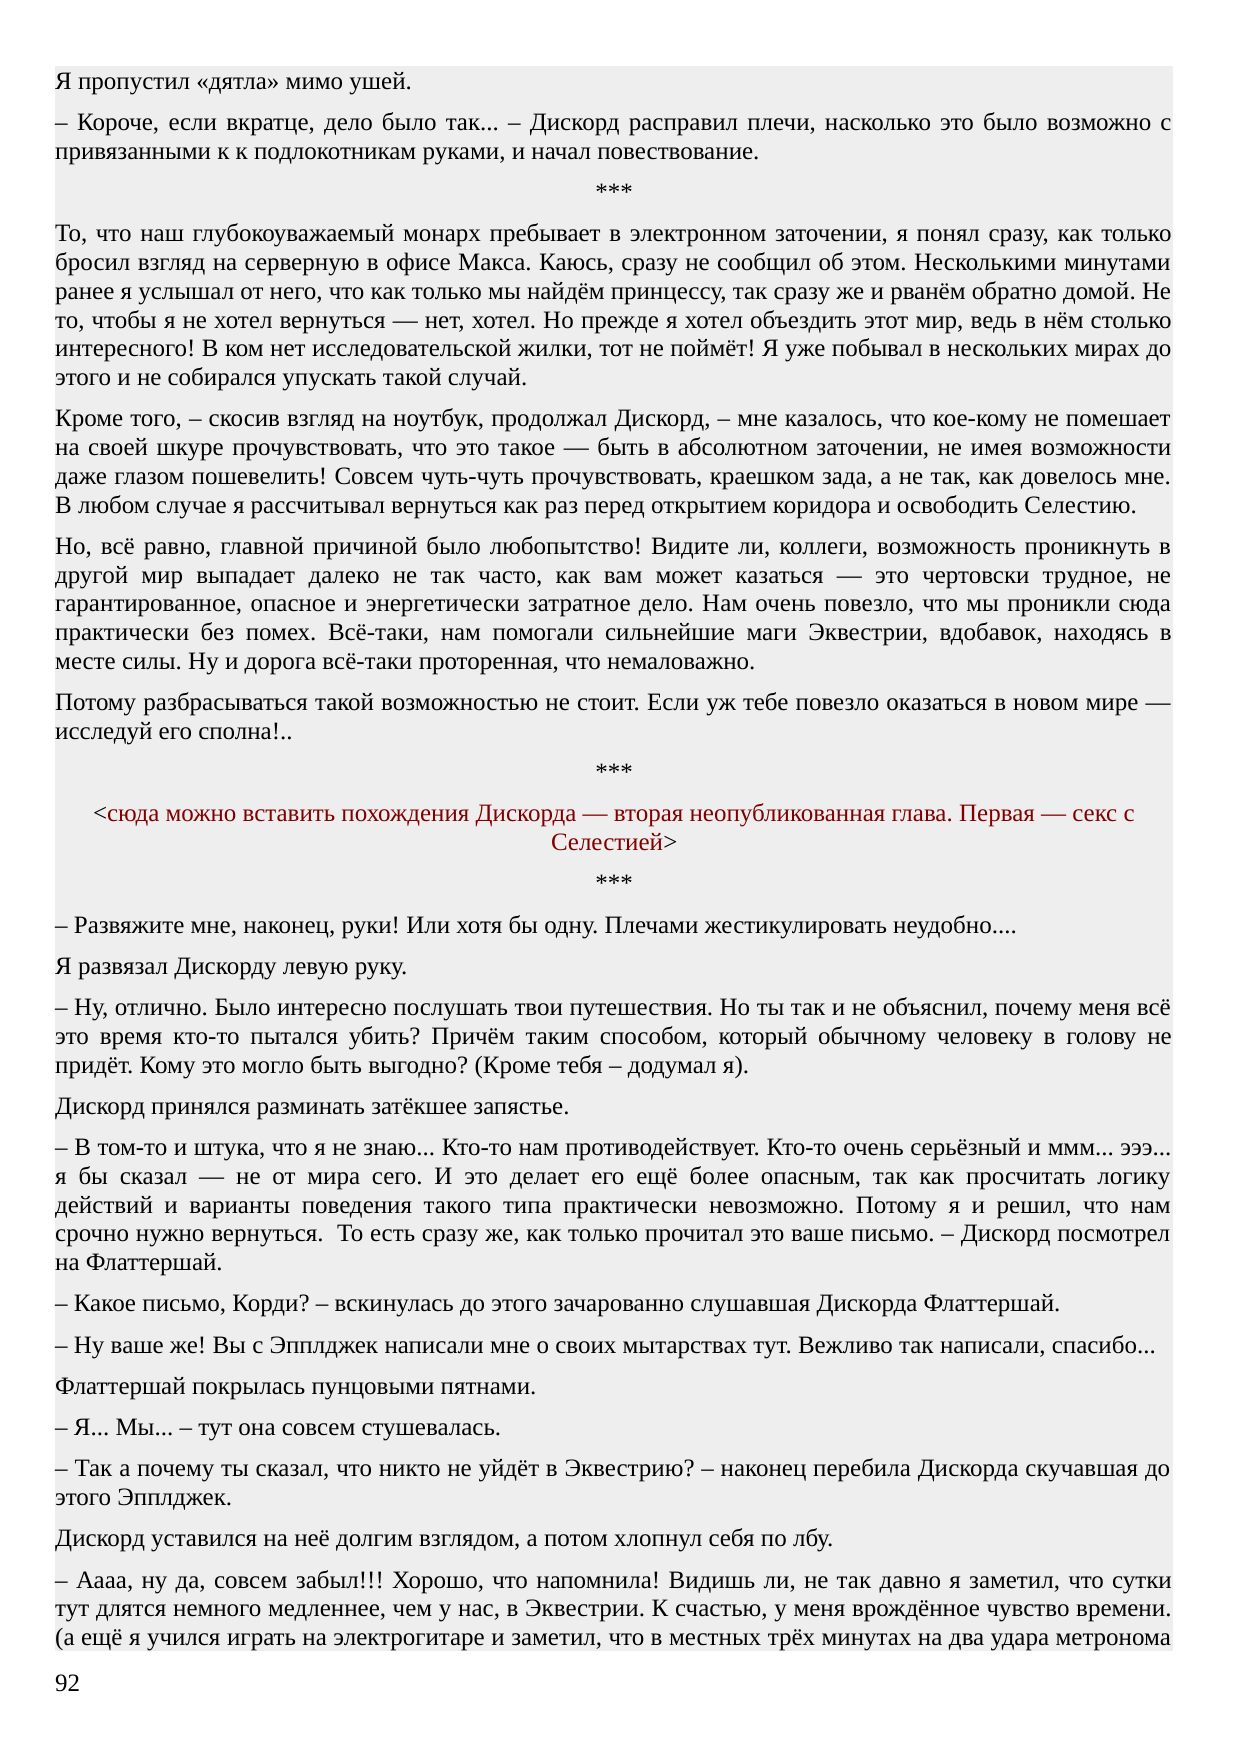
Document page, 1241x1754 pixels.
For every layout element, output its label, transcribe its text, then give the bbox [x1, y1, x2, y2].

text – Ну, отлично. Было интересно послушать твои путешествия. Но ты так и не объяснил, почему меня всё это время кто-то пытался убить? Причём таким способом, который обычному человеку в голову не придёт. Кому это могло быть выгодно? (Кроме тебя – додумал я). [55, 992, 1173, 1078]
text – Я... Мы... – тут она совсем стушевалась. [55, 1412, 1173, 1441]
text – Так а почему ты сказал, что никто не уйдёт в Эквестрию? – наконец перебила Дискорда скучавшая до этого Эпплджек. [55, 1453, 1173, 1511]
text Я развязал Дискорду левую руку. [55, 951, 1173, 980]
text *** [55, 177, 1173, 206]
text – Какое письмо, Корди? – вскинулась до этого зачарованно слушавшая Дискорда Флаттершай. [55, 1288, 1173, 1317]
text *** [55, 757, 1173, 786]
text Потому разбрасываться такой возможностью не стоит. Если уж тебе повезло оказаться в новом мире — исследуй его сполна!.. [55, 687, 1173, 745]
text Кроме того, – скосив взгляд на ноутбук, продолжал Дискорд, – мне казалось, что кое-кому не помешает на своей шкуре прочувствовать, что это такое — быть в абсолютном заточении, не имея возможности даже глазом пошевелить! Совсем чуть-чуть прочувствовать, краешком зада, а не так, как довелось мне. В любом случае я рассчитывал вернуться как раз перед открытием коридора и освободить Селестию. [55, 403, 1173, 518]
text – Короче, если вкратце, дело было так... – Дискорд расправил плечи, насколько это было возможно с привязанными к к подлокотникам руками, и начал повествование. [55, 107, 1173, 165]
text *** [55, 868, 1173, 897]
text – Развяжите мне, наконец, руки! Или хотя бы одну. Плечами жестикулировать неудобно.... [55, 910, 1173, 938]
text То, что наш глубокоуважаемый монарх пребывает в электронном заточении, я понял сразу, как только бросил взгляд на серверную в офисе Макса. Каюсь, сразу не сообщил об этом. Несколькими минутами ранее я услышал от него, что как только мы найдём принцессу, так сразу же и рванём обратно домой. Не то, чтобы я не хотел вернуться — нет, хотел. Но прежде я хотел объездить этот мир, ведь в нём столько интересного! В ком нет исследовательской жилки, тот не поймёт! Я уже побывал в нескольких мирах до этого и не собирался упускать такой случай. [55, 218, 1173, 391]
text Флаттершай покрылась пунцовыми пятнами. [55, 1371, 1173, 1400]
text Дискорд уставился на неё долгим взглядом, а потом хлопнул себя по лбу. [55, 1523, 1173, 1552]
text – Аааа, ну да, совсем забыл!!! Хорошо, что напомнила! Видишь ли, не так давно я заметил, что сутки тут длятся немного медленнее, чем у нас, в Эквестрии. К счастью, у меня врождённое чувство времени. (а ещё я учился играть на электрогитаре и заметил, что в местных трёх минутах на два удара метронома [55, 1565, 1173, 1651]
text – В том-то и штука, что я не знаю... Кто-то нам противодействует. Кто-то очень серьёзный и ммм... эээ... я бы сказал — не от мира сего. И это делает его ещё более опасным, так как просчитать логику действий и варианты поведения такого типа практически невозможно. Потому я и решил, что нам срочно нужно вернуться. То есть сразу же, как только прочитал это ваше письмо. – Дискорд посмотрел на Флаттершай. [55, 1132, 1173, 1276]
text Но, всё равно, главной причиной было любопытство! Видите ли, коллеги, возможность проникнуть в другой мир выпадает далеко не так часто, как вам может казаться — это чертовски трудное, не гарантированное, опасное и энергетически затратное дело. Нам очень повезло, что мы проникли сюда практически без помех. Всё-таки, нам помогали сильнейшие маги Эквестрии, вдобавок, находясь в месте силы. Ну и дорога всё-таки проторенная, что немаловажно. [55, 531, 1173, 675]
text Дискорд принялся разминать затёкшее запястье. [55, 1091, 1173, 1120]
text <сюда можно вставить похождения Дискорда — вторая неопубликованная глава. Первая — секс с Селестией> [55, 798, 1173, 856]
text Я пропустил «дятла» мимо ушей. [55, 66, 1173, 95]
text – Ну ваше же! Вы с Эпплджек написали мне о своих мытарствах тут. Вежливо так написали, спасибо... [55, 1330, 1173, 1358]
